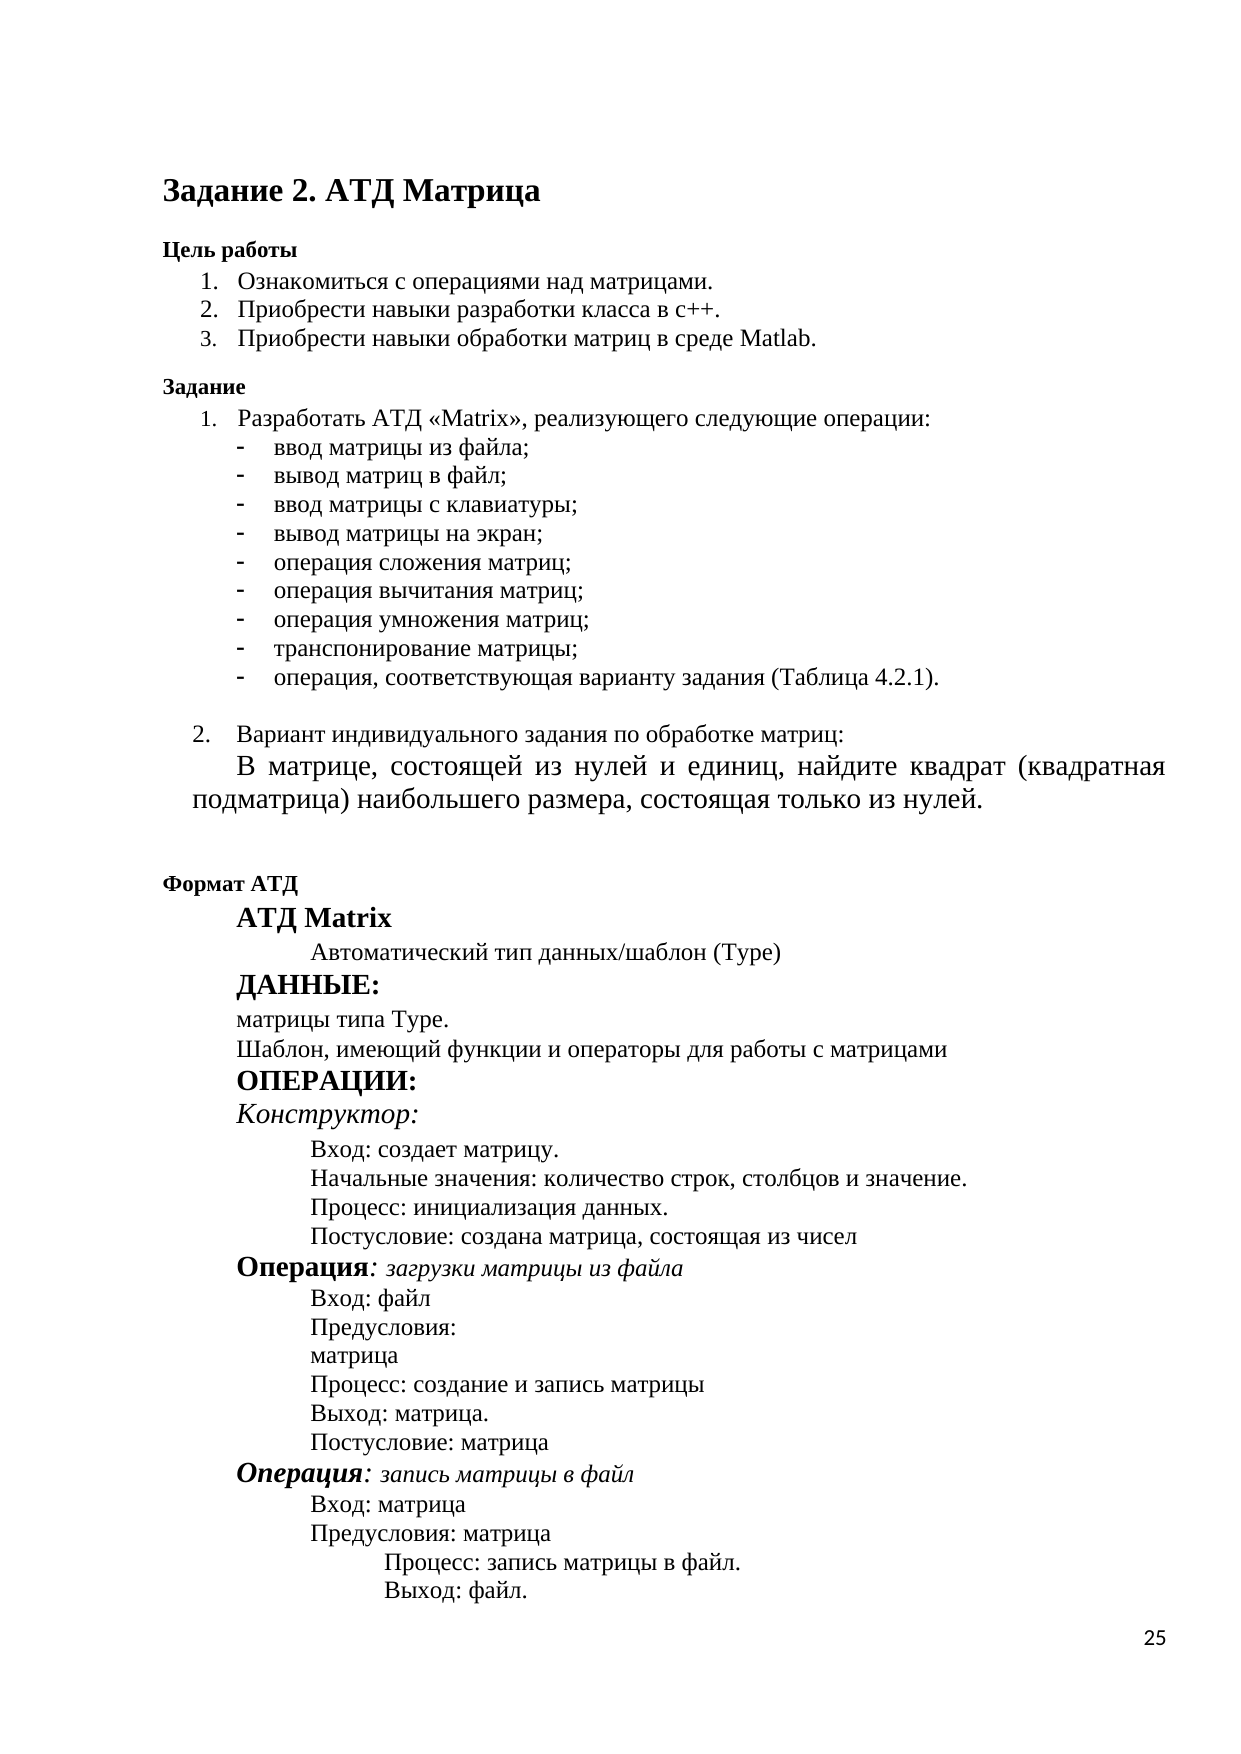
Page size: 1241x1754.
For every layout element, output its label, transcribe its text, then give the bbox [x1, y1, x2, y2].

subtitle Цель работы [162, 236, 1166, 262]
list Ознакомиться с операциями над матрицами. [200, 266, 1166, 294]
subtitle Задание 2. АТД Матрица [162, 171, 1166, 209]
text матрицы типа Type. [162, 1000, 1166, 1034]
text Вход: файл [162, 1283, 1166, 1312]
text Предусловия: матрица [162, 1518, 1166, 1547]
text Операция: запись матрицы в файл [162, 1456, 1166, 1489]
text Выход: матрица. [162, 1398, 1166, 1427]
text матрица [162, 1341, 1166, 1369]
text ОПЕРАЦИИ: [162, 1063, 1166, 1096]
text Вход: матрица [162, 1489, 1166, 1518]
subtitle Формат АТД [162, 869, 1166, 896]
text Процесс: инициализация данных. [162, 1192, 1166, 1221]
text Конструктор: [162, 1096, 1166, 1130]
list вывод матриц в файл; [236, 461, 1166, 489]
text В матрице, состоящей из нулей и единиц, найдите квадрат (квадратная подматрица) наибольшего размера, состоящая только из нулей. [192, 748, 1166, 815]
list 2. Вариант индивидуального задания по обработке матриц: [162, 719, 1166, 748]
text ДАННЫЕ: [162, 967, 1166, 1000]
subtitle Задание [162, 373, 1166, 399]
list ввод матрицы с клавиатуры; [236, 489, 1166, 518]
list Приобрести навыки разработки класса в с++. [200, 294, 1166, 323]
text Начальные значения: количество строк, столбцов и значение. [162, 1163, 1166, 1192]
list Разработать АТД «Matrix», реализующего следующие операции: [200, 403, 1166, 432]
text Операция: загрузки матрицы из файла [162, 1249, 1166, 1283]
list ввод матрицы из файла; [236, 432, 1166, 461]
list транспонирование матрицы; [236, 633, 1166, 662]
text Шаблон, имеющий функции и операторы для работы с матрицами [162, 1034, 1166, 1063]
text Постусловие: матрица [162, 1427, 1166, 1456]
list операция сложения матриц; [236, 547, 1166, 576]
list Приобрести навыки обработки матриц в среде Matlab. [200, 323, 1166, 352]
text Процесс: создание и запись матрицы [162, 1369, 1166, 1398]
list операция умножения матриц; [236, 604, 1166, 633]
text Процесс: запись матрицы в файл. [162, 1547, 1166, 1575]
text АТД Matrix [162, 900, 1166, 933]
text Выход: файл. [162, 1575, 1166, 1604]
list вывод матрицы на экран; [236, 518, 1166, 547]
list операция вычитания матриц; [236, 576, 1166, 604]
text Вход: создает матрицу. [162, 1130, 1166, 1163]
list операция, соответствующая варианту задания (Таблица 4.2.1). [236, 662, 1166, 691]
text Постусловие: создана матрица, состоящая из чисел [162, 1221, 1166, 1249]
text Предусловия: [162, 1312, 1166, 1341]
text Автоматический тип данных/шаблон (Type) [162, 933, 1166, 967]
